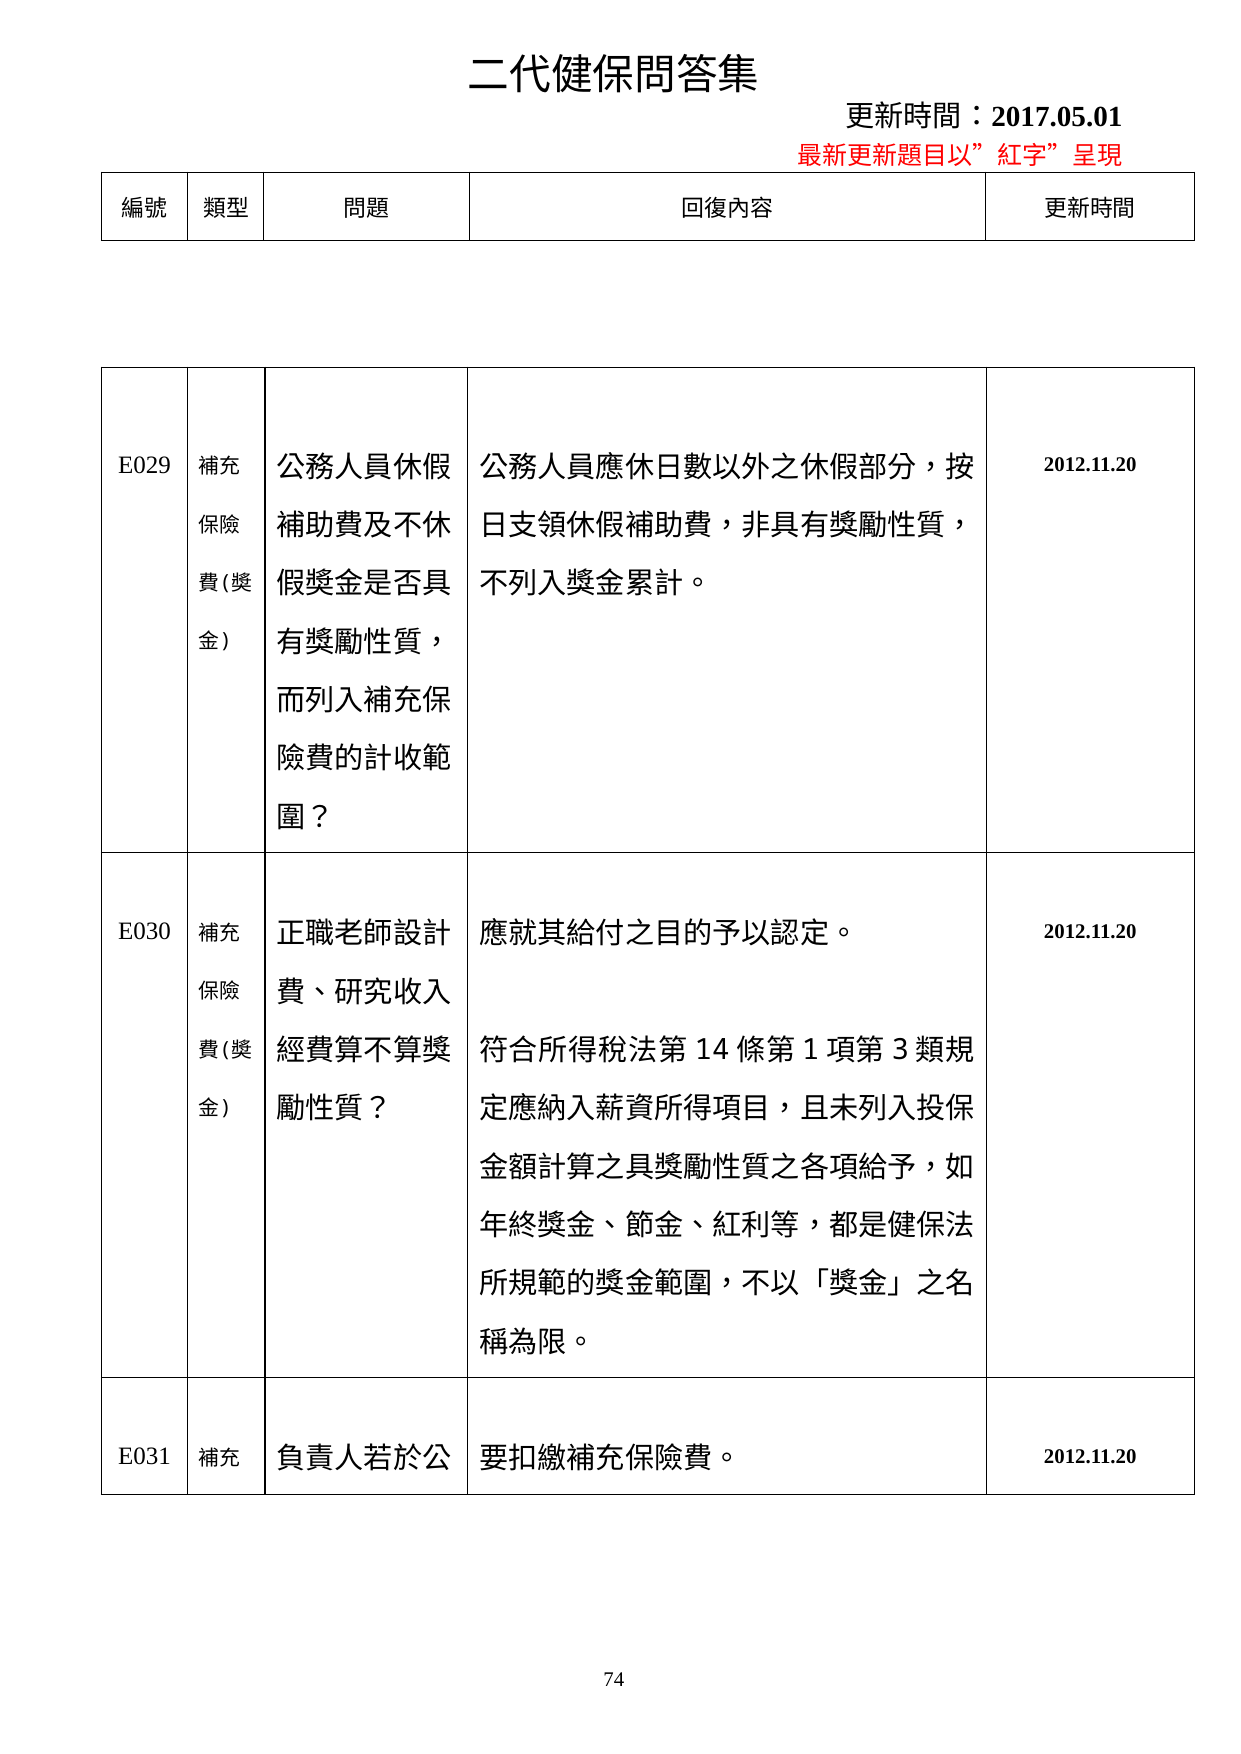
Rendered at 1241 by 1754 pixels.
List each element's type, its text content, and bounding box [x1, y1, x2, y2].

table_cell 2012.11.20 [987, 853, 1194, 1377]
table_cell 公務人員應休日數以外之休假部分，按日支領休假補助費，非具有獎勵性質，不列入獎金累計。 [468, 368, 986, 852]
table_cell 應就其給付之目的予以認定。 符合所得稅法第14條第1項第3類規定應納入薪資所得項目，且未列入投保金額計算之具獎勵性質之各項給予，如年終獎金、節金、紅利等，都是健保法所規範的獎金範圍，不以「獎金」之名稱為限。 [468, 853, 986, 1377]
table_cell 補充保險費(奬金) [188, 853, 264, 1377]
table_cell E030 [102, 853, 187, 1377]
table_cell 公務人員休假補助費及不休假奬金是否具有獎勵性質，而列入補充保險費的計收範圍？ [266, 368, 467, 852]
table_cell 補充保險費(奬金) [188, 368, 264, 852]
table_cell 正職老師設計費、研究收入經費算不算獎勵性質？ [266, 853, 467, 1377]
table_cell 2012.11.20 [987, 1378, 1194, 1494]
table_cell E031 [102, 1378, 187, 1494]
table_cell 2012.11.20 [987, 368, 1194, 852]
table_cell 補充 [188, 1378, 264, 1494]
table_cell 負責人若於公 [266, 1378, 467, 1494]
table_cell 要扣繳補充保險費。 [468, 1378, 986, 1494]
table_cell E029 [102, 368, 187, 852]
